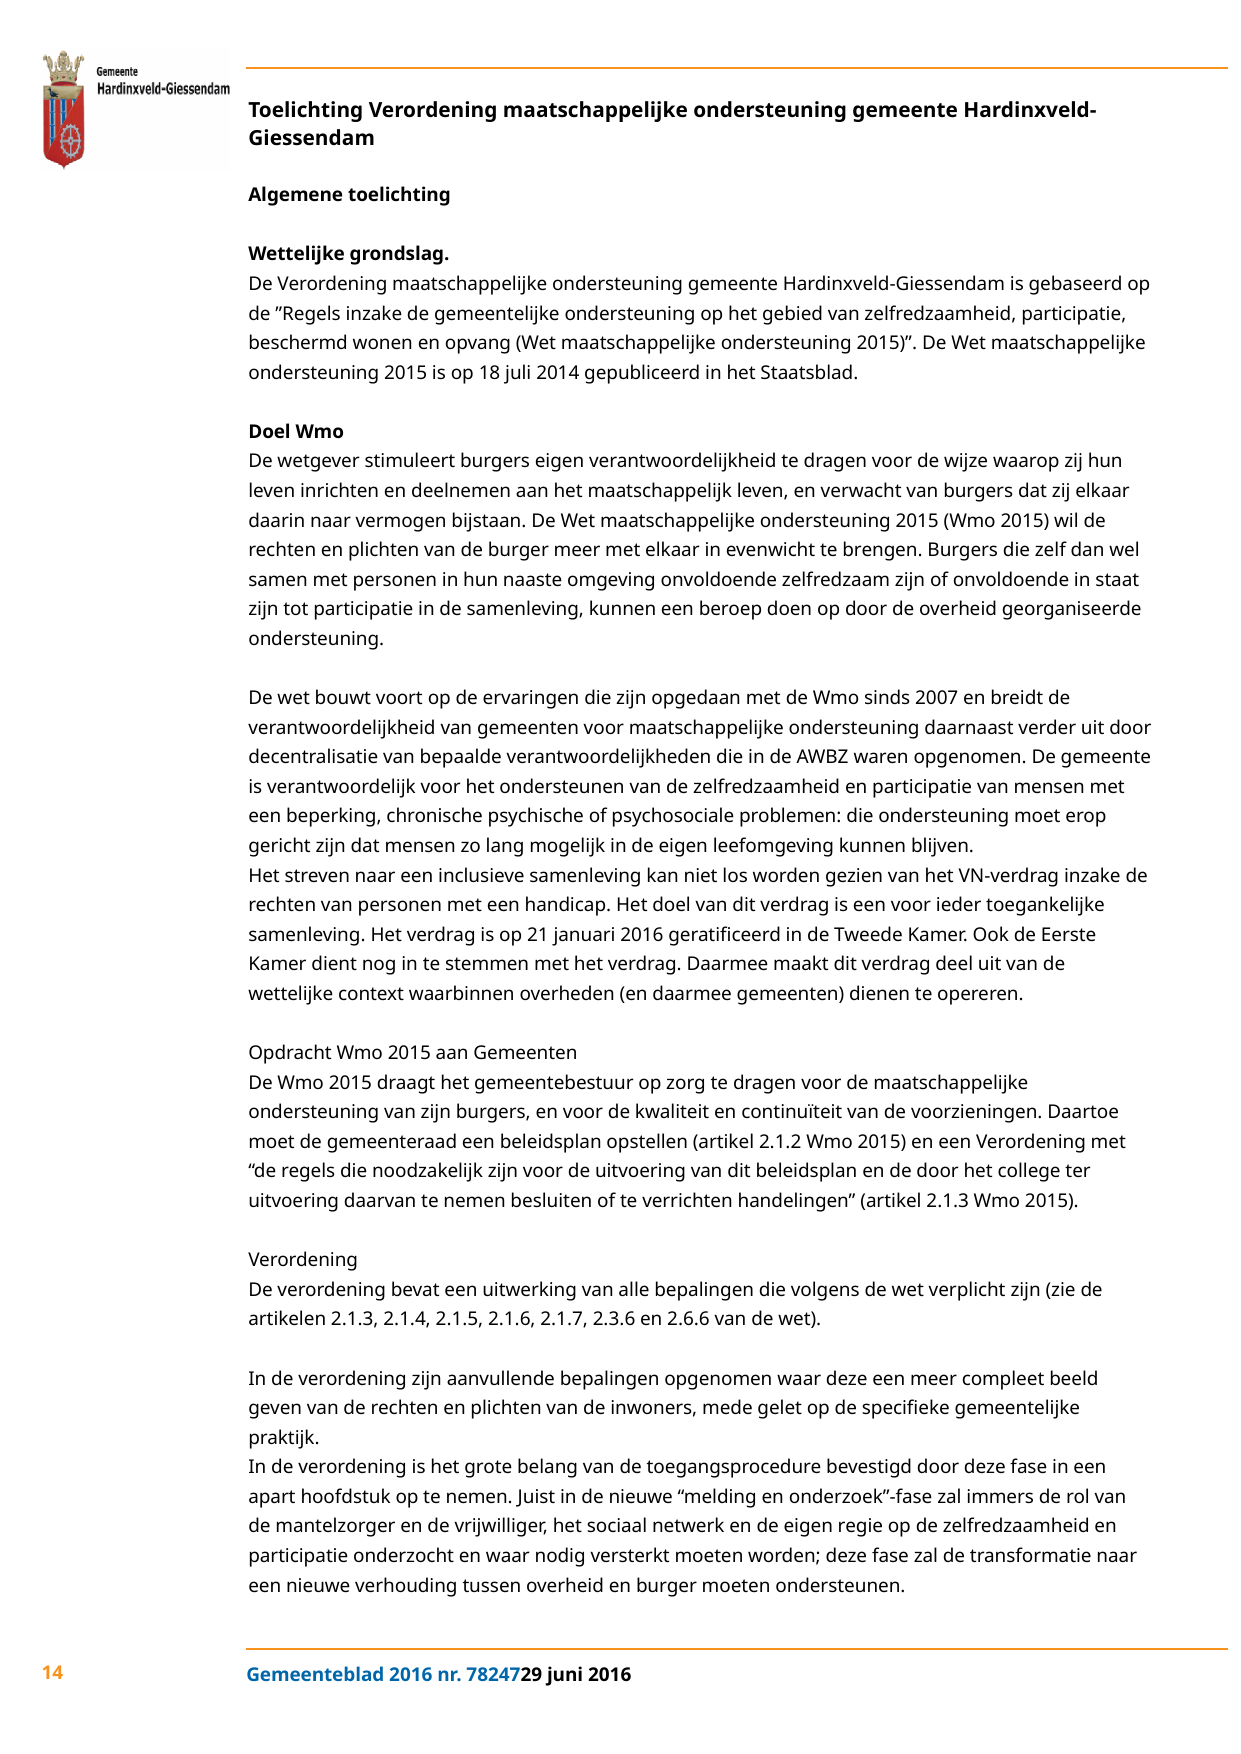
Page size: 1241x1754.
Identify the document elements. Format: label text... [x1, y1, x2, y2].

text In de verordening is het grote belang van de toegangsprocedure bevestigd door deze fase in een apart hoofdstuk op te nemen. Juist in de nieuwe “melding en onderzoek”-fase zal immers de rol van de mantelzorger en de vrijwilliger, het sociaal netwerk en de eigen regie op de zelfredzaamheid en participatie onderzocht en waar nodig versterkt moeten worden; deze fase zal de transformatie naar een nieuwe verhouding tussen overheid en burger moeten ondersteunen. [248, 1453, 1152, 1597]
text Opdracht Wmo 2015 aan Gemeenten [248, 1039, 1152, 1065]
text De Verordening maatschappelijke ondersteuning gemeente Hardinxveld-Giessendam is gebaseerd op de ”Regels inzake de gemeentelijke ondersteuning op het gebied van zelfredzaamheid, participatie, beschermd wonen en opvang (Wet maatschappelijke ondersteuning 2015)”. De Wet maatschappelijke ondersteuning 2015 is op 18 juli 2014 gepubliceerd in het Staatsblad. [248, 270, 1152, 384]
text Wettelijke grondslag. [248, 241, 1152, 266]
text Doel Wmo [248, 418, 1152, 444]
text Algemene toelichting [248, 181, 1152, 207]
text De wet bouwt voort op de ervaringen die zijn opgedaan met de Wmo sinds 2007 en breidt de verantwoordelijkheid van gemeenten voor maatschappelijke ondersteuning daarnaast verder uit door decentralisatie van bepaalde verantwoordelijkheden die in de AWBZ waren opgenomen. De gemeente is verantwoordelijk voor het ondersteunen van de zelfredzaamheid en participatie van mensen met een beperking, chronische psychische of psychosociale problemen: die ondersteuning moet erop gericht zijn dat mensen zo lang mogelijk in de eigen leefomgeving kunnen blijven. [248, 684, 1152, 858]
text De Wmo 2015 draagt het gemeentebestuur op zorg te dragen voor de maatschappelijke ondersteuning van zijn burgers, en voor de kwaliteit en continuïteit van de voorzieningen. Daartoe moet de gemeenteraad een beleidsplan opstellen (artikel 2.1.2 Wmo 2015) en een Verordening met “de regels die noodzakelijk zijn voor de uitvoering van dit beleidsplan en de door het college ter uitvoering daarvan te nemen besluiten of te verrichten handelingen” (artikel 2.1.3 Wmo 2015). [248, 1069, 1152, 1213]
text In de verordening zijn aanvullende bepalingen opgenomen waar deze een meer compleet beeld geven van de rechten en plichten van de inwoners, mede gelet op de specifieke gemeentelijke praktijk. [248, 1365, 1152, 1449]
text Het streven naar een inclusieve samenleving kan niet los worden gezien van het VN-verdrag inzake de rechten van personen met een handicap. Het doel van dit verdrag is een voor ieder toegankelijke samenleving. Het verdrag is op 21 januari 2016 geratificeerd in de Tweede Kamer. Ook de Eerste Kamer dient nog in te stemmen met het verdrag. Daarmee maakt dit verdrag deel uit van de wettelijke context waarbinnen overheden (en daarmee gemeenten) dienen te opereren. [248, 862, 1152, 1006]
text Toelichting Verordening maatschappelijke ondersteuning gemeente Hardinxveld-Giessendam [248, 95, 1152, 152]
text De verordening bevat een uitwerking van alle bepalingen die volgens de wet verplicht zijn (zie de artikelen 2.1.3, 2.1.4, 2.1.5, 2.1.6, 2.1.7, 2.3.6 en 2.6.6 van de wet). [248, 1276, 1152, 1331]
text De wetgever stimuleert burgers eigen verantwoordelijkheid te dragen voor de wijze waarop zij hun leven inrichten en deelnemen aan het maatschappelijk leven, en verwacht van burgers dat zij elkaar daarin naar vermogen bijstaan. De Wet maatschappelijke ondersteuning 2015 (Wmo 2015) wil de rechten en plichten van de burger meer met elkaar in evenwicht te brengen. Burgers die zelf dan wel samen met personen in hun naaste omgeving onvoldoende zelfredzaam zijn of onvoldoende in staat zijn tot participatie in de samenleving, kunnen een beroep doen op door de overheid georganiseerde ondersteuning. [248, 448, 1152, 651]
picture [41, 47, 231, 172]
text Verordening [248, 1246, 1152, 1272]
